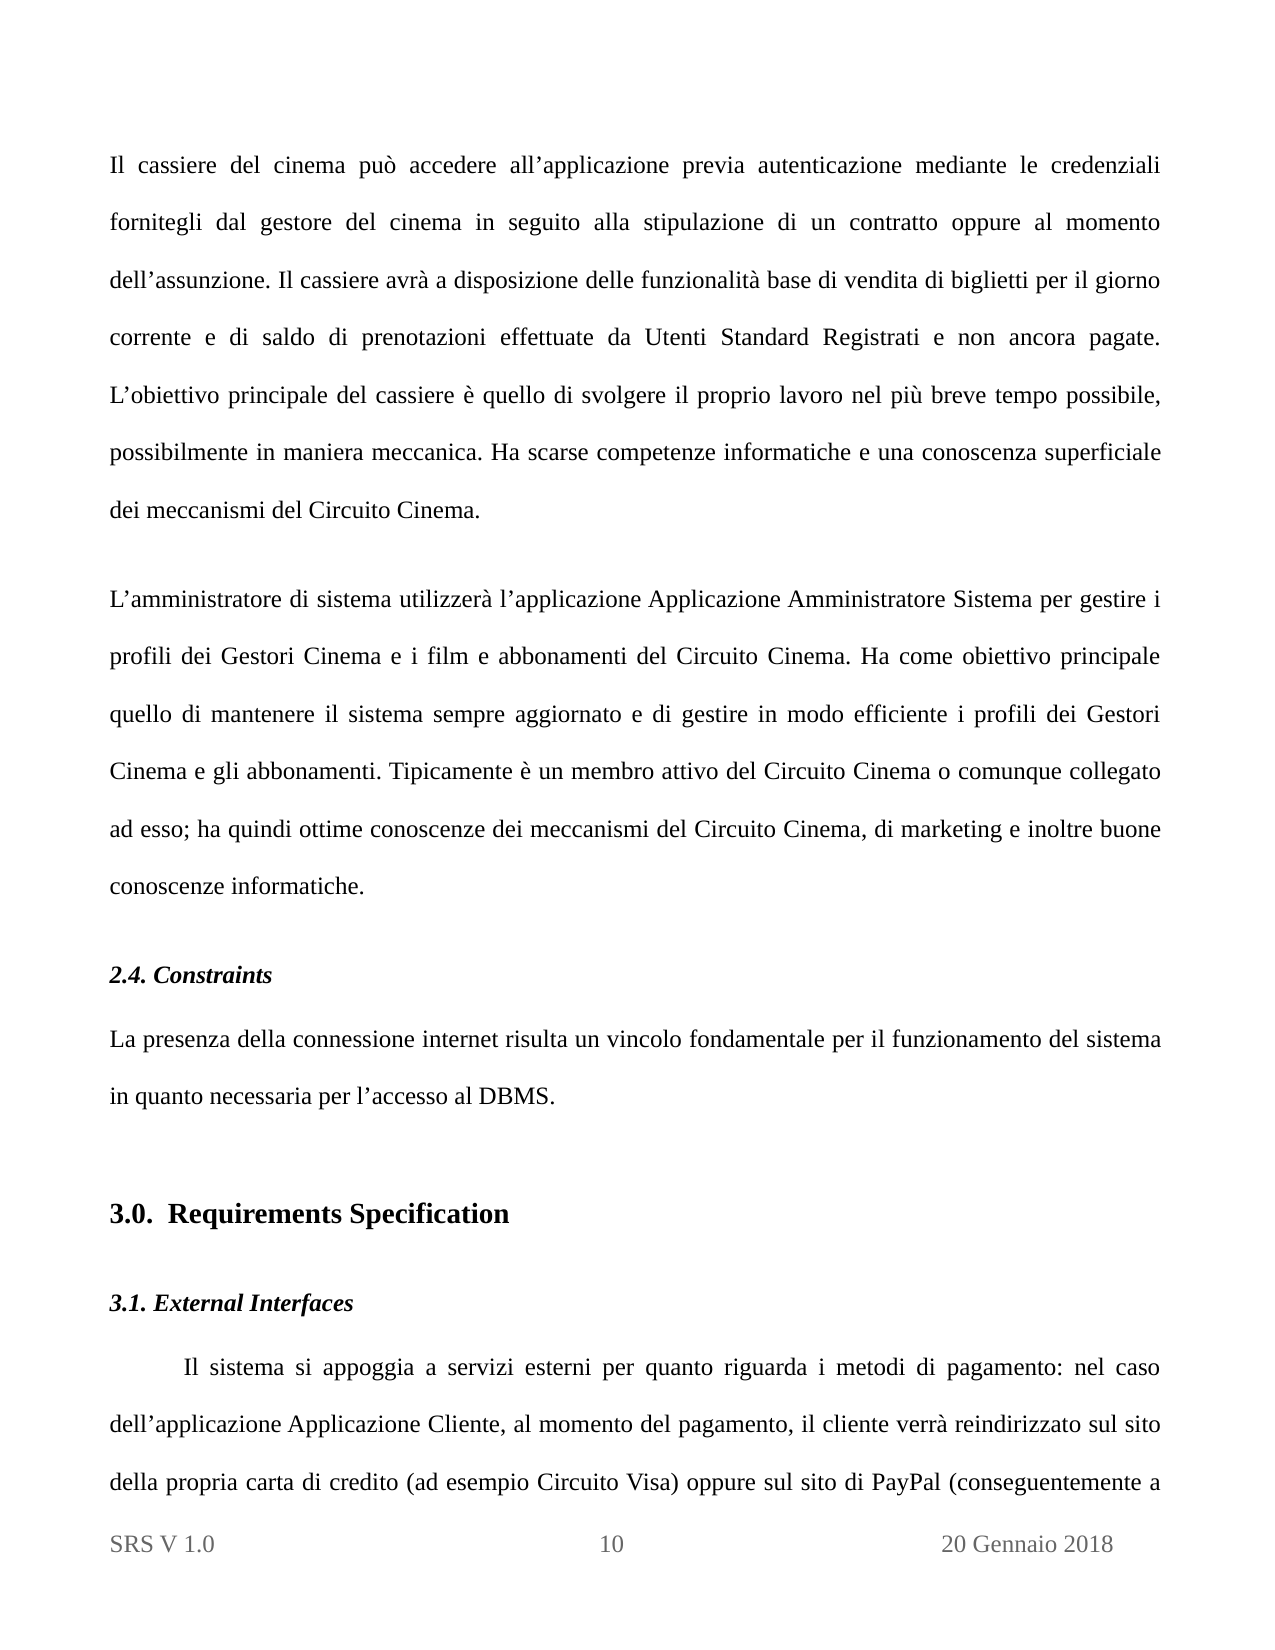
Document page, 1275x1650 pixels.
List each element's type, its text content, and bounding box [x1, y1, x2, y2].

text Il sistema si appoggia a servizi esterni per quanto riguarda i metodi di pagamento: nel caso dell’applicazione Applicazione Cliente, al momento del pagamento, il cliente verrà reindirizzato sul sito della propria carta di credito (ad esempio Circuito Visa) oppure sul sito di PayPal (conseguentemente a [109, 1352, 1162, 1496]
subtitle 3.1. External Interfaces [109, 1288, 1162, 1317]
subtitle 3.0. Requirements Specification [109, 1196, 1162, 1230]
subtitle 2.4. Constraints [109, 960, 1162, 989]
subtitle L’amministratore di sistema utilizzerà l’applicazione Applicazione Amministratore Sistema per gestire i profili dei Gestori Cinema e i film e abbonamenti del Circuito Cinema. Ha come obiettivo principale quello di mantenere il sistema sempre aggiornato e di gestire in modo efficiente i profili dei Gestori Cinema e gli abbonamenti. Tipicamente è un membro attivo del Circuito Cinema o comunque collegato ad esso; ha quindi ottime conoscenze dei meccanismi del Circuito Cinema, di marketing e inoltre buone conoscenze informatiche. [109, 584, 1162, 900]
text La presenza della connessione internet risulta un vincolo fondamentale per il funzionamento del sistema in quanto necessaria per l’accesso al DBMS. [109, 1024, 1162, 1110]
subtitle Il cassiere del cinema può accedere all’applicazione previa autenticazione mediante le credenziali fornitegli dal gestore del cinema in seguito alla stipulazione di un contratto oppure al momento dell’assunzione. Il cassiere avrà a disposizione delle funzionalità base di vendita di biglietti per il giorno corrente e di saldo di prenotazioni effettuate da Utenti Standard Registrati e non ancora pagate. L’obiettivo principale del cassiere è quello di svolgere il proprio lavoro nel più breve tempo possibile, possibilmente in maniera meccanica. Ha scarse competenze informatiche e una conoscenza superficiale dei meccanismi del Circuito Cinema. [109, 150, 1162, 524]
